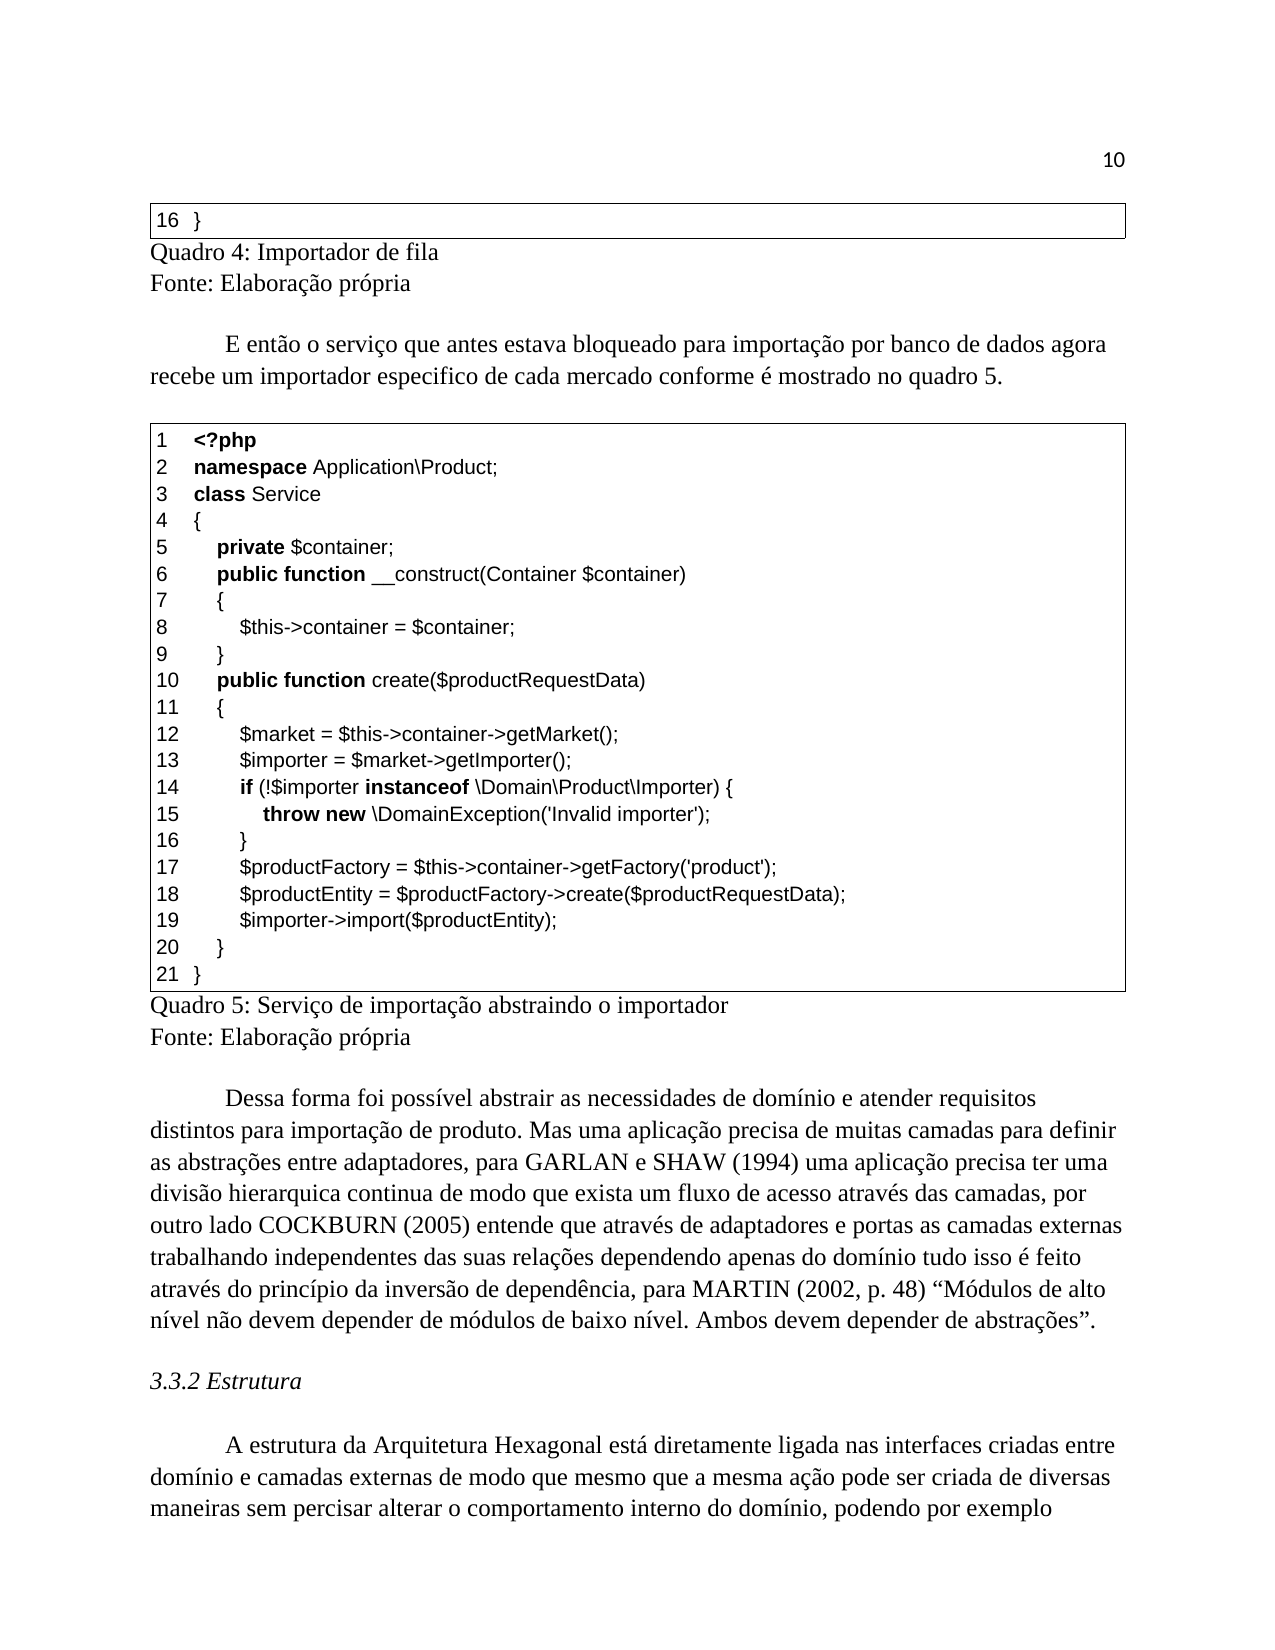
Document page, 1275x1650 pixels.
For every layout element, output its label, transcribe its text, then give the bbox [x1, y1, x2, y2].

text E então o serviço que antes estava bloqueado para importação por banco de dados agora recebe um importador especifico de cada mercado conforme é mostrado no quadro 5. [150, 331, 1125, 390]
table_header 1 2 3 4 5 6 7 8 9 10 11 12 13 14 15 16 17 18 19 20 21 [151, 424, 188, 991]
table_header } [188, 204, 1125, 238]
text Dessa forma foi possível abstrair as necessidades de domínio e atender requisitos distintos para importação de produto. Mas uma aplicação precisa de muitas camadas para definir as abstrações entre adaptadores, para GARLAN e SHAW (1994) uma aplicação precisa ter uma divisão hierarquica continua de modo que exista um fluxo de acesso através das camadas, por outro lado COCKBURN (2005) entende que através de adaptadores e portas as camadas externas trabalhando independentes das suas relações dependendo apenas do domínio tudo isso é feito através do princípio da inversão de dependência, para MARTIN (2002, p. 48) “Módulos de alto nível não devem depender de módulos de baixo nível. Ambos devem depender de abstrações”. [150, 1084, 1125, 1334]
text Fonte: Elaboração própria [150, 1023, 1125, 1051]
text Fonte: Elaboração própria [150, 269, 1125, 297]
text 3.3.2 Estrutura [150, 1367, 1125, 1395]
table_header <?php namespace Application\Product; class Service { private $container; public function __construct(Container $container) { $this->container = $container; } public function create($productRequestData) { $market = $this->container->getMarket(); $importer = $market->getImporter(); if (!$importer instanceof \Domain\Product\Importer) { throw new \DomainException('Invalid importer'); } $productFactory = $this->container->getFactory('product'); $productEntity = $productFactory->create($productRequestData); $importer->import($productEntity); } } [188, 424, 1125, 991]
text A estrutura da Arquitetura Hexagonal está diretamente ligada nas interfaces criadas entre domínio e camadas externas de modo que mesmo que a mesma ação pode ser criada de diversas maneiras sem percisar alterar o comportamento interno do domínio, podendo por exemplo [150, 1431, 1125, 1522]
text Quadro 4: Importador de fila [150, 239, 1125, 266]
text Quadro 5: Serviço de importação abstraindo o importador [150, 992, 1125, 1019]
table_header 16 [151, 204, 188, 238]
